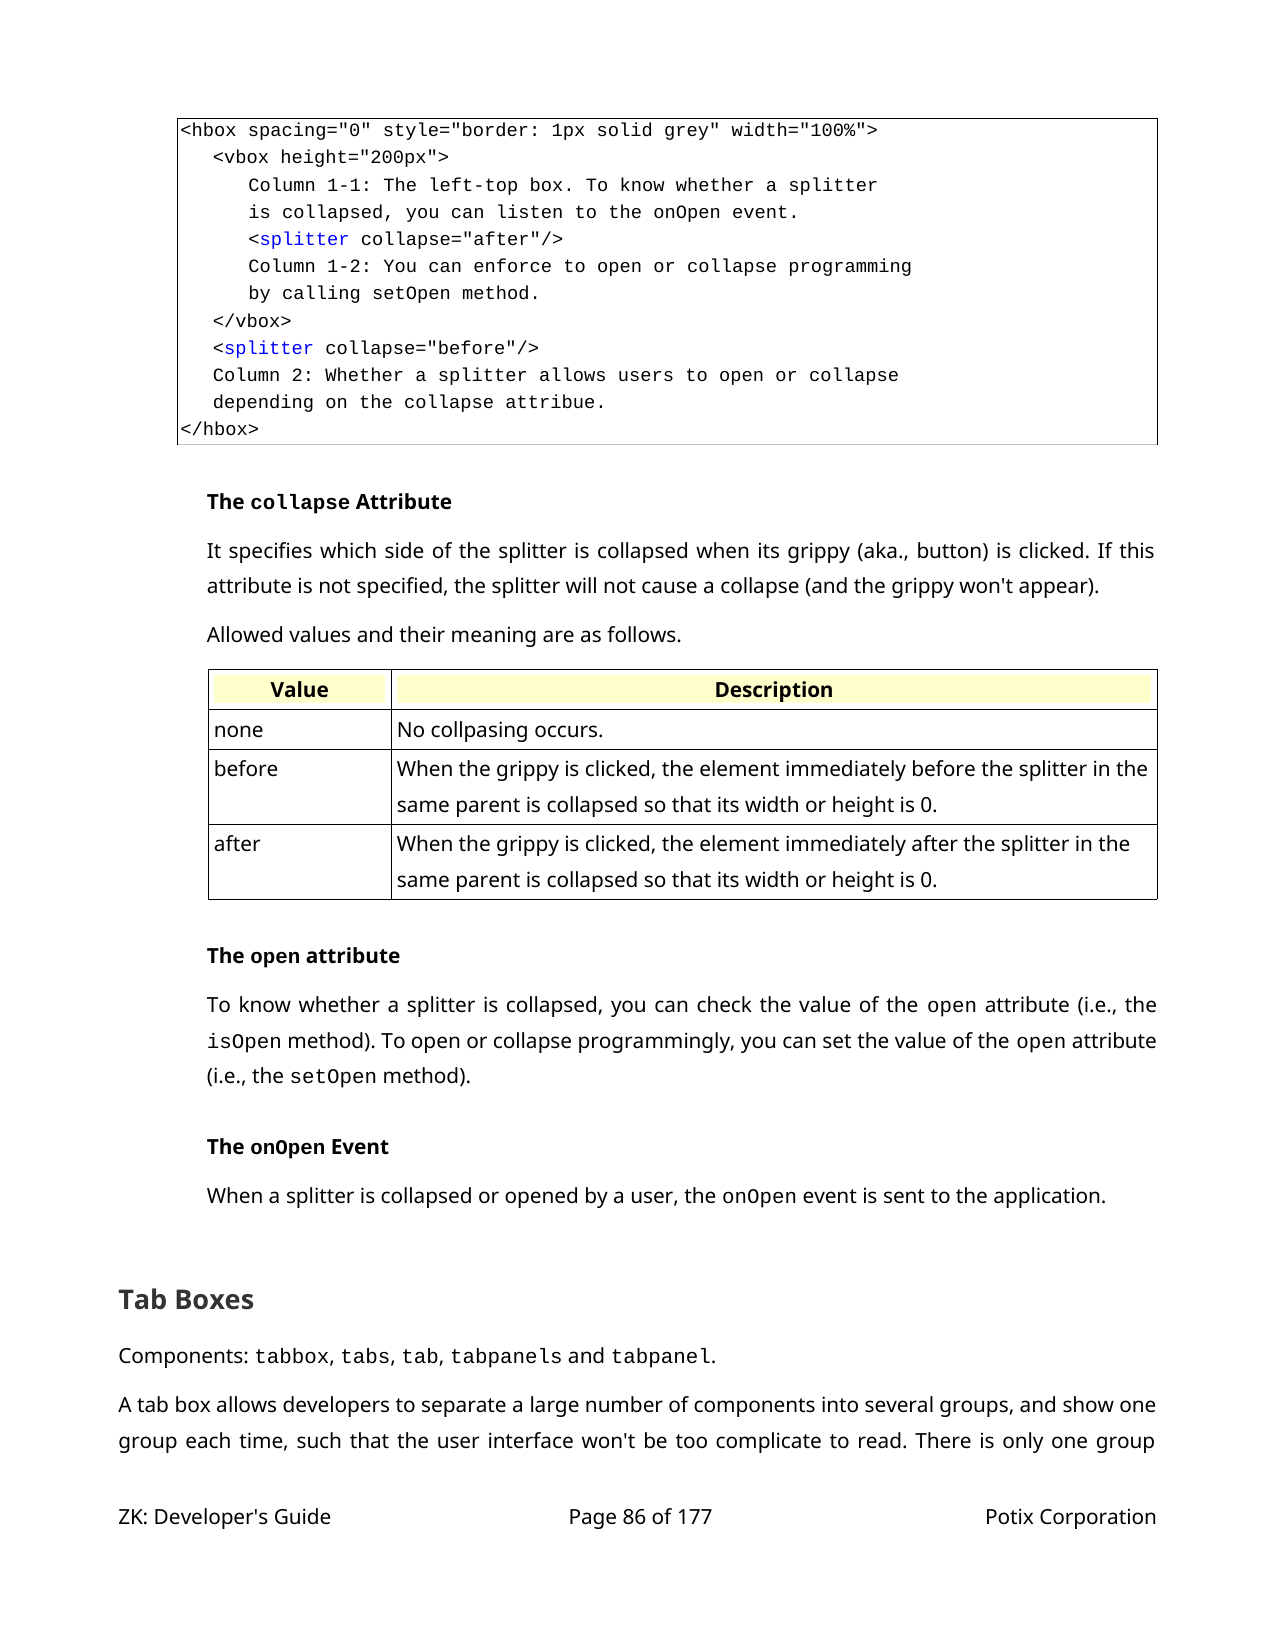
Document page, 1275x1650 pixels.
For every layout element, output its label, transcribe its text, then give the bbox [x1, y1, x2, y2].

text Components: tabbox, tabs, tab, tabpanels and tabpanel. [118, 1341, 1157, 1370]
text is collapsed, you can listen to the onOpen event. [178, 200, 1157, 224]
table_header Description [392, 670, 1157, 709]
table_cell When the grippy is clicked, the element immediately after the splitter in the same parent is collapsed so that its width or height is 0. [392, 825, 1157, 899]
subtitle The open attribute [207, 941, 1157, 970]
table_cell No collpasing occurs. [392, 710, 1157, 749]
text <splitter collapse="before"/> [178, 336, 1157, 360]
text depending on the collapse attribue. [178, 390, 1157, 414]
text </vbox> [178, 308, 1157, 333]
table_header Value [209, 670, 391, 709]
text by calling setOpen method. [178, 281, 1157, 306]
table_cell after [209, 825, 391, 899]
table_cell none [209, 710, 391, 749]
text <hbox spacing="0" style="border: 1px solid grey" width="100%"> [178, 119, 1157, 142]
text Allowed values and their meaning are as follows. [207, 620, 1157, 648]
text Column 1-1: The left-top box. To know whether a splitter [178, 172, 1157, 197]
text To know whether a splitter is collapsed, you can check the value of the open attribute (i.e., the isOpen method). To open or collapse programmingly, you can set the value of the open attribute (i.e., the setOpen method). [207, 990, 1157, 1090]
text <vbox height="200px"> [178, 145, 1157, 169]
table_cell When the grippy is clicked, the element immediately before the splitter in the same parent is collapsed so that its width or height is 0. [392, 750, 1157, 824]
text Column 1-2: You can enforce to open or collapse programming [178, 254, 1157, 278]
text <splitter collapse="after"/> [178, 227, 1157, 251]
text When a splitter is collapsed or opened by a user, the onOpen event is sent to the application. [207, 1182, 1157, 1210]
subtitle Tab Boxes [118, 1281, 1157, 1318]
text Column 2: Whether a splitter allows users to open or collapse [178, 363, 1157, 387]
table_cell before [209, 750, 391, 824]
text It specifies which side of the splitter is collapsed when its grippy (aka., button) is clicked. If this attribute is not specified, the splitter will not cause a collapse (and the grippy won't appear). [207, 536, 1157, 599]
text A tab box allows developers to separate a large number of components into several groups, and show one group each time, such that the user interface won't be too complicate to read. There is only one group [118, 1391, 1157, 1454]
subtitle The collapse Attribute [207, 487, 1157, 516]
subtitle The onOpen Event [207, 1132, 1157, 1161]
text </hbox> [178, 417, 1157, 444]
